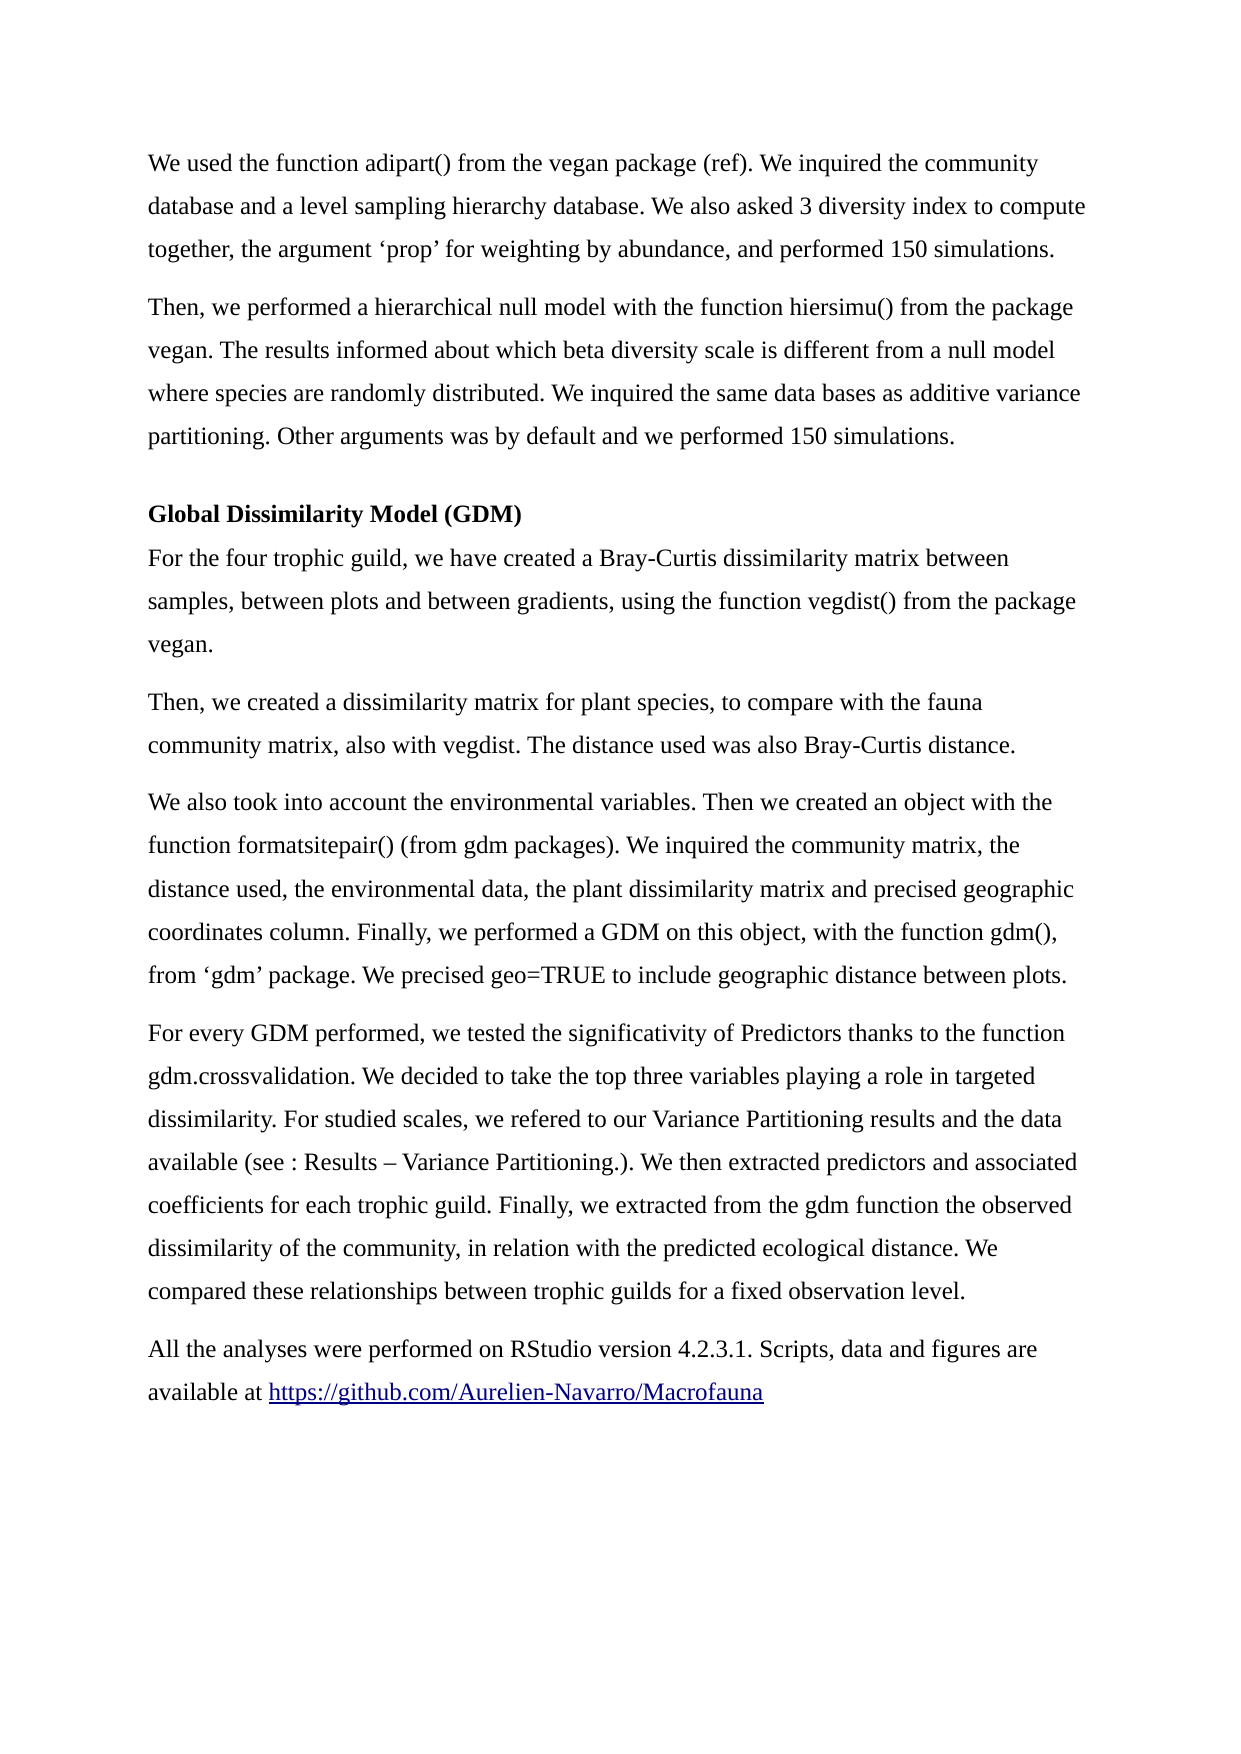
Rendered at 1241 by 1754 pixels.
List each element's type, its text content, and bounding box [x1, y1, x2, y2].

text Then, we created a dissimilarity matrix for plant species, to compare with the fauna community matrix, also with vegdist. The distance used was also Bray-Curtis distance. [148, 687, 1093, 758]
text All the analyses were performed on RStudio version 4.2.3.1. Scripts, data and figures are available at https://github.com/Aurelien-Navarro/Macrofauna [148, 1334, 1093, 1406]
text We used the function adipart() from the vegan package (ref). We inquired the community database and a level sampling hierarchy database. We also asked 3 diversity index to compute together, the argument ‘prop’ for weighting by abundance, and performed 150 simulations. [148, 148, 1093, 263]
text For every GDM performed, we tested the significativity of Predictors thanks to the function gdm.crossvalidation. We decided to take the top three variables playing a role in targeted dissimilarity. For studied scales, we refered to our Variance Partitioning results and the data available (see : Results – Variance Partitioning.). We then extracted predictors and associated coefficients for each trophic guild. Finally, we extracted from the gdm function the observed dissimilarity of the community, in relation with the predicted ecological distance. We compared these relationships between trophic guilds for a fixed observation level. [148, 1018, 1093, 1305]
text For the four trophic guild, we have created a Bray-Curtis dissimilarity matrix between samples, between plots and between gradients, using the function vegdist() from the package vegan. [148, 543, 1093, 658]
text Then, we performed a hierarchical null model with the function hiersimu() from the package vegan. The results informed about which beta diversity scale is different from a null model where species are randomly distributed. We inquired the same data bases as additive variance partitioning. Other arguments was by default and we performed 150 simulations. [148, 292, 1093, 450]
text We also took into account the environmental variables. Then we created an object with the function formatsitepair() (from gdm packages). We inquired the community matrix, the distance used, the environmental data, the plant dissimilarity matrix and precised geographic coordinates column. Finally, we performed a GDM on this object, with the function gdm(), from ‘gdm’ package. We precised geo=TRUE to include geographic distance between plots. [148, 787, 1093, 989]
subtitle Global Dissimilarity Model (GDM) [148, 499, 1093, 528]
